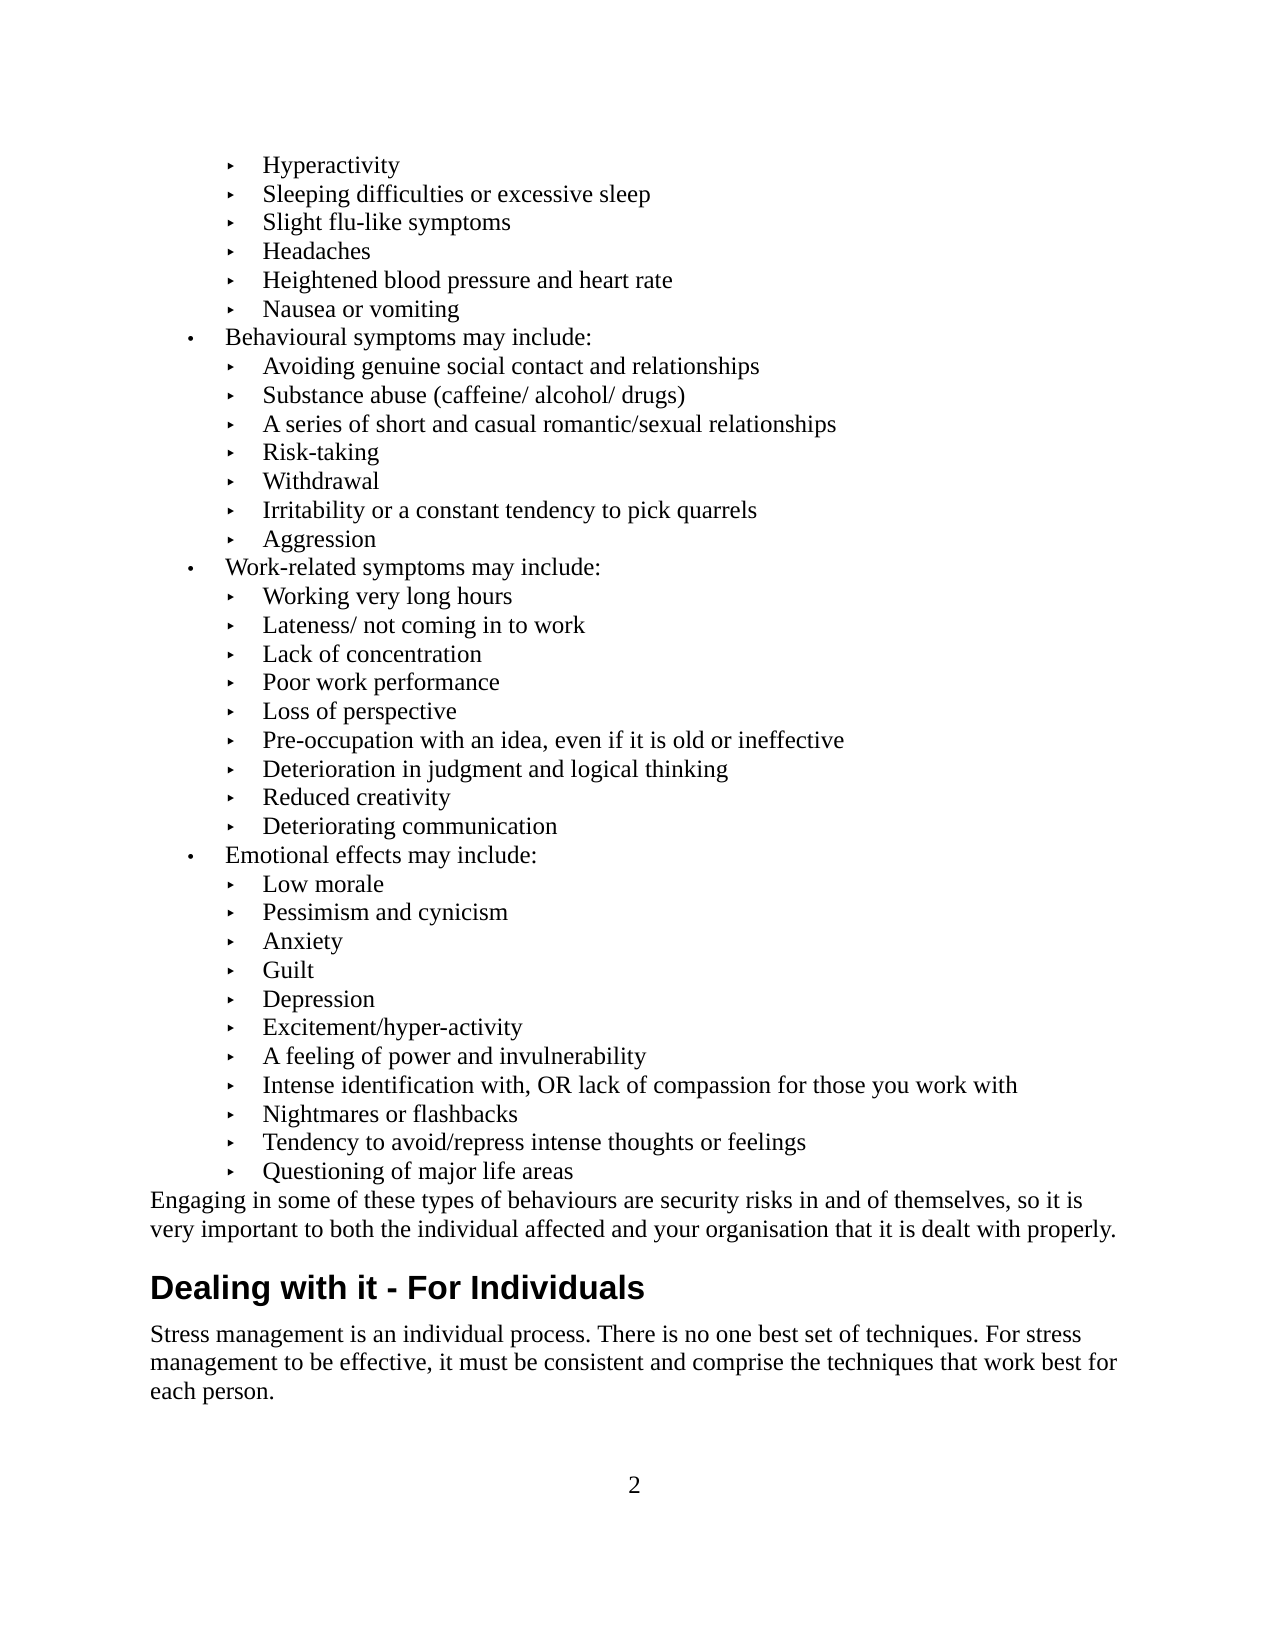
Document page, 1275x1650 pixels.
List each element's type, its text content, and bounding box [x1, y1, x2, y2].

list Questioning of major life areas [225, 1156, 1125, 1185]
list Guilt [225, 955, 1125, 984]
list Poor work performance [225, 667, 1125, 696]
list Headaches [225, 236, 1125, 265]
list Risk-taking [225, 437, 1125, 466]
list Reduced creativity [225, 782, 1125, 811]
list Withdrawal [225, 466, 1125, 495]
list Working very long hours [225, 581, 1125, 610]
list Behavioural symptoms may include: [187, 322, 1125, 351]
list Heightened blood pressure and heart rate [225, 265, 1125, 294]
list Avoiding genuine social contact and relationships [225, 351, 1125, 380]
list Pessimism and cynicism [225, 897, 1125, 926]
list Pre-occupation with an idea, even if it is old or ineffective [225, 725, 1125, 754]
list Lateness/ not coming in to work [225, 610, 1125, 639]
list Deteriorating communication [225, 811, 1125, 840]
list Tendency to avoid/repress intense thoughts or feelings [225, 1127, 1125, 1156]
list Depression [225, 984, 1125, 1012]
list Work-related symptoms may include: [187, 552, 1125, 581]
list Irritability or a constant tendency to pick quarrels [225, 495, 1125, 524]
list Emotional effects may include: [187, 840, 1125, 869]
list Lack of concentration [225, 639, 1125, 667]
list Slight flu-like symptoms [225, 207, 1125, 236]
list Excitement/hyper-activity [225, 1012, 1125, 1041]
text Stress management is an individual process. There is no one best set of techniques. For stress management to be effective, it must be consistent and comprise the techniques that work best for each person. [150, 1319, 1125, 1405]
list Nightmares or flashbacks [225, 1099, 1125, 1127]
list Nausea or vomiting [225, 294, 1125, 322]
list Sleeping difficulties or excessive sleep [225, 179, 1125, 207]
list Loss of perspective [225, 696, 1125, 725]
list Aggression [225, 524, 1125, 552]
list Anxiety [225, 926, 1125, 955]
list A feeling of power and invulnerability [225, 1041, 1125, 1070]
list Hyperactivity [225, 150, 1125, 179]
list Substance abuse (caffeine/ alcohol/ drugs) [225, 380, 1125, 409]
list Intense identification with, OR lack of compassion for those you work with [225, 1070, 1125, 1099]
text Engaging in some of these types of behaviours are security risks in and of themselves, so it is very important to both the individual affected and your organisation that it is dealt with properly. [150, 1185, 1125, 1242]
list A series of short and casual romantic/sexual relationships [225, 409, 1125, 437]
list Deterioration in judgment and logical thinking [225, 754, 1125, 782]
list Low morale [225, 869, 1125, 897]
subtitle Dealing with it - For Individuals [150, 1267, 1125, 1306]
